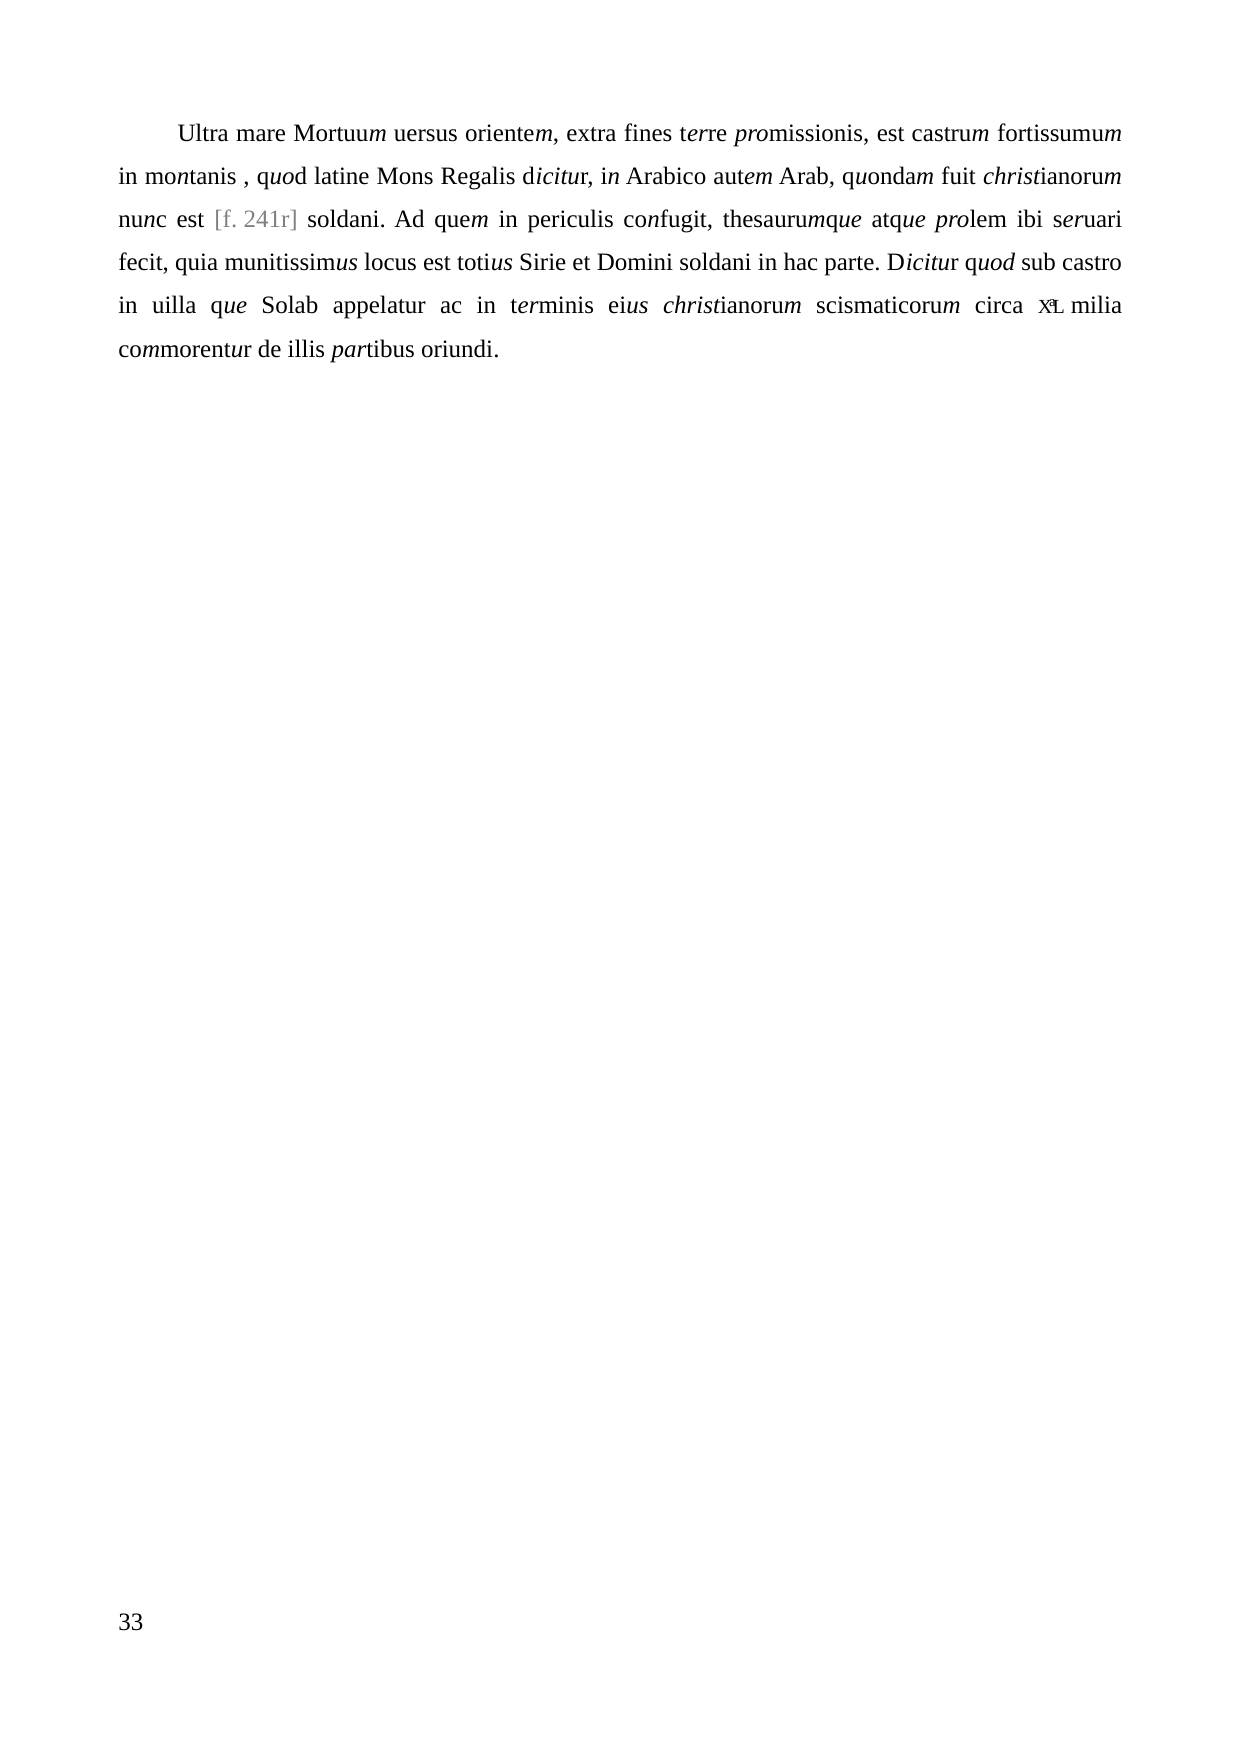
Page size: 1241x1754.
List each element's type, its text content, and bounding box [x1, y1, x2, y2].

text Ultra mare Mortuum uersus orientem, extra fines terre promissionis, est castrum fortissumum in montanis , quod latine Mons Regalis dicitur, in Arabico autem Arab, quondam fuit christianorum nunc est [f. 241r] soldani. Ad quem in periculis confugit, thesaurumque atque prolem ibi seruari fecit, quia munitissimus locus est totius Sirie et Domini soldani in hac parte. Dicitur quod sub castro in uilla que Solab appelatur ac in terminis eius christianorum scismaticorum circa xͣl milia commorentur de illis partibus oriundi. [118, 118, 1122, 362]
